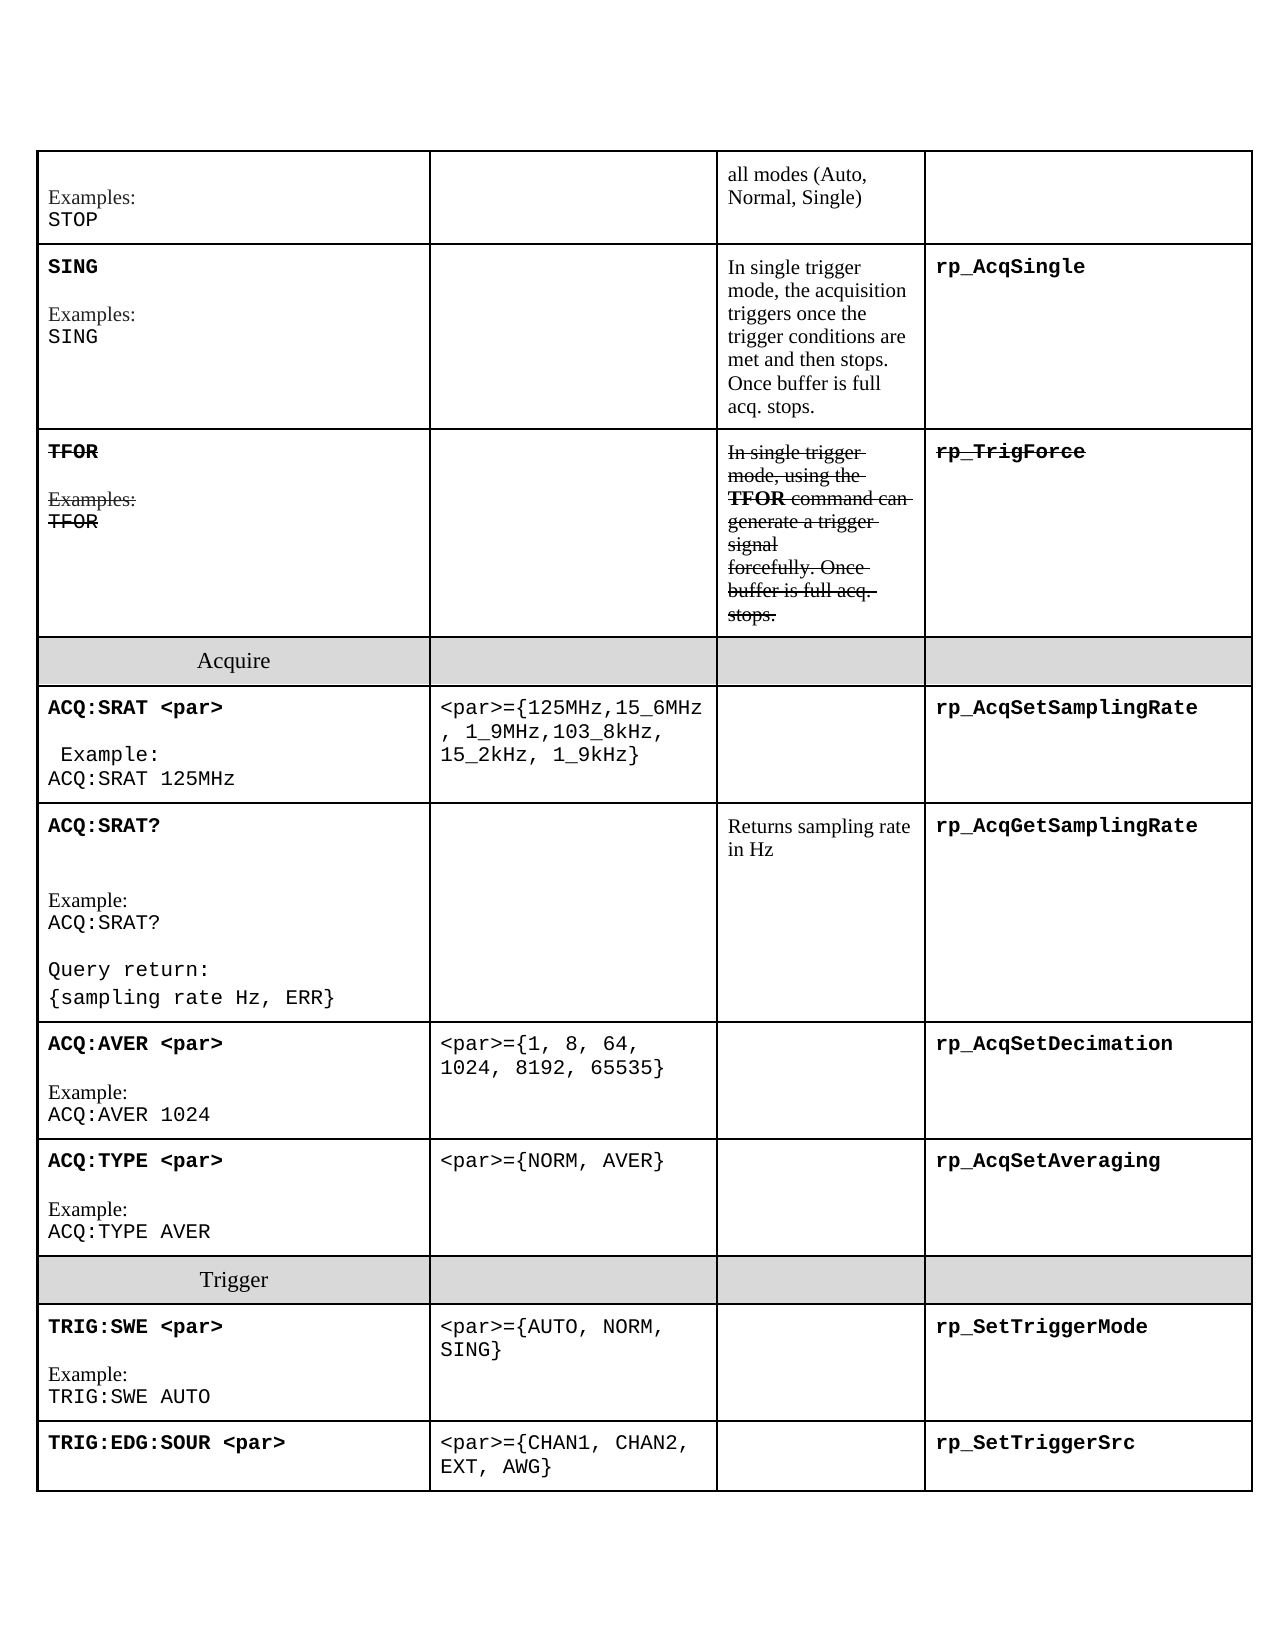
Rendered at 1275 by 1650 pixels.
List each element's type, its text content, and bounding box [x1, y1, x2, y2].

table_cell ACQ:SRAT? Example: ACQ:SRAT? Query return: {sampling rate Hz, ERR} [39, 804, 429, 1021]
table_cell [718, 687, 924, 802]
table_cell ACQ:AVER <par> Example: ACQ:AVER 1024 [39, 1023, 429, 1138]
table_cell rp_AcqGetSamplingRate [926, 804, 1251, 1021]
table_cell rp_AcqSetDecimation [926, 1023, 1251, 1138]
table_cell [926, 1257, 1251, 1303]
table_cell [431, 638, 716, 684]
table_cell In single trigger mode, the acquisition triggers once the trigger conditions are met and then stops. Once buffer is full acq. stops. [718, 245, 924, 428]
table_cell [431, 152, 716, 243]
table_cell all modes (Auto, Normal, Single) [718, 152, 924, 243]
table_cell [431, 1257, 716, 1303]
table_cell [431, 430, 716, 636]
table_cell [718, 1422, 924, 1490]
table_cell <par>={AUTO, NORM, SING} [431, 1305, 716, 1420]
table_cell ACQ:SRAT <par> Example: ACQ:SRAT 125MHz [39, 687, 429, 802]
table_cell rp_AcqSetAveraging [926, 1140, 1251, 1255]
table_cell <par>={125MHz,15_6MHz, 1_9MHz,103_8kHz, 15_2kHz, 1_9kHz} [431, 687, 716, 802]
table_cell [431, 245, 716, 428]
table_cell ACQ:TYPE <par> Example: ACQ:TYPE AVER [39, 1140, 429, 1255]
table_cell In single trigger mode, using the TFOR command can generate a trigger signal forcefully. Once buffer is full acq. stops. [718, 430, 924, 636]
table_cell TRIG:SWE <par> Example: TRIG:SWE AUTO [39, 1305, 429, 1420]
table_cell [718, 1305, 924, 1420]
table_cell [718, 1257, 924, 1303]
table_cell <par>={CHAN1, CHAN2, EXT, AWG} [431, 1422, 716, 1490]
table_cell [926, 152, 1251, 243]
table_cell rp_AcqSingle [926, 245, 1251, 428]
table_cell TRIG:EDG:SOUR <par> [39, 1422, 429, 1490]
table_cell Examples: STOP [39, 152, 429, 243]
table_cell rp_SetTriggerSrc [926, 1422, 1251, 1490]
table_cell SING Examples: SING [39, 245, 429, 428]
table_cell <par>={1, 8, 64, 1024, 8192, 65535} [431, 1023, 716, 1138]
table_cell [926, 638, 1251, 684]
table_cell [718, 638, 924, 684]
table_cell Trigger [39, 1257, 429, 1303]
table_cell rp_SetTriggerMode [926, 1305, 1251, 1420]
table_cell TFOR Examples: TFOR [39, 430, 429, 636]
table_cell rp_AcqSetSamplingRate [926, 687, 1251, 802]
table_cell Returns sampling rate in Hz [718, 804, 924, 1021]
table_cell <par>={NORM, AVER} [431, 1140, 716, 1255]
table_cell [431, 804, 716, 1021]
table_cell rp_TrigForce [926, 430, 1251, 636]
table_cell Acquire [39, 638, 429, 684]
table_cell [718, 1140, 924, 1255]
table_cell [718, 1023, 924, 1138]
